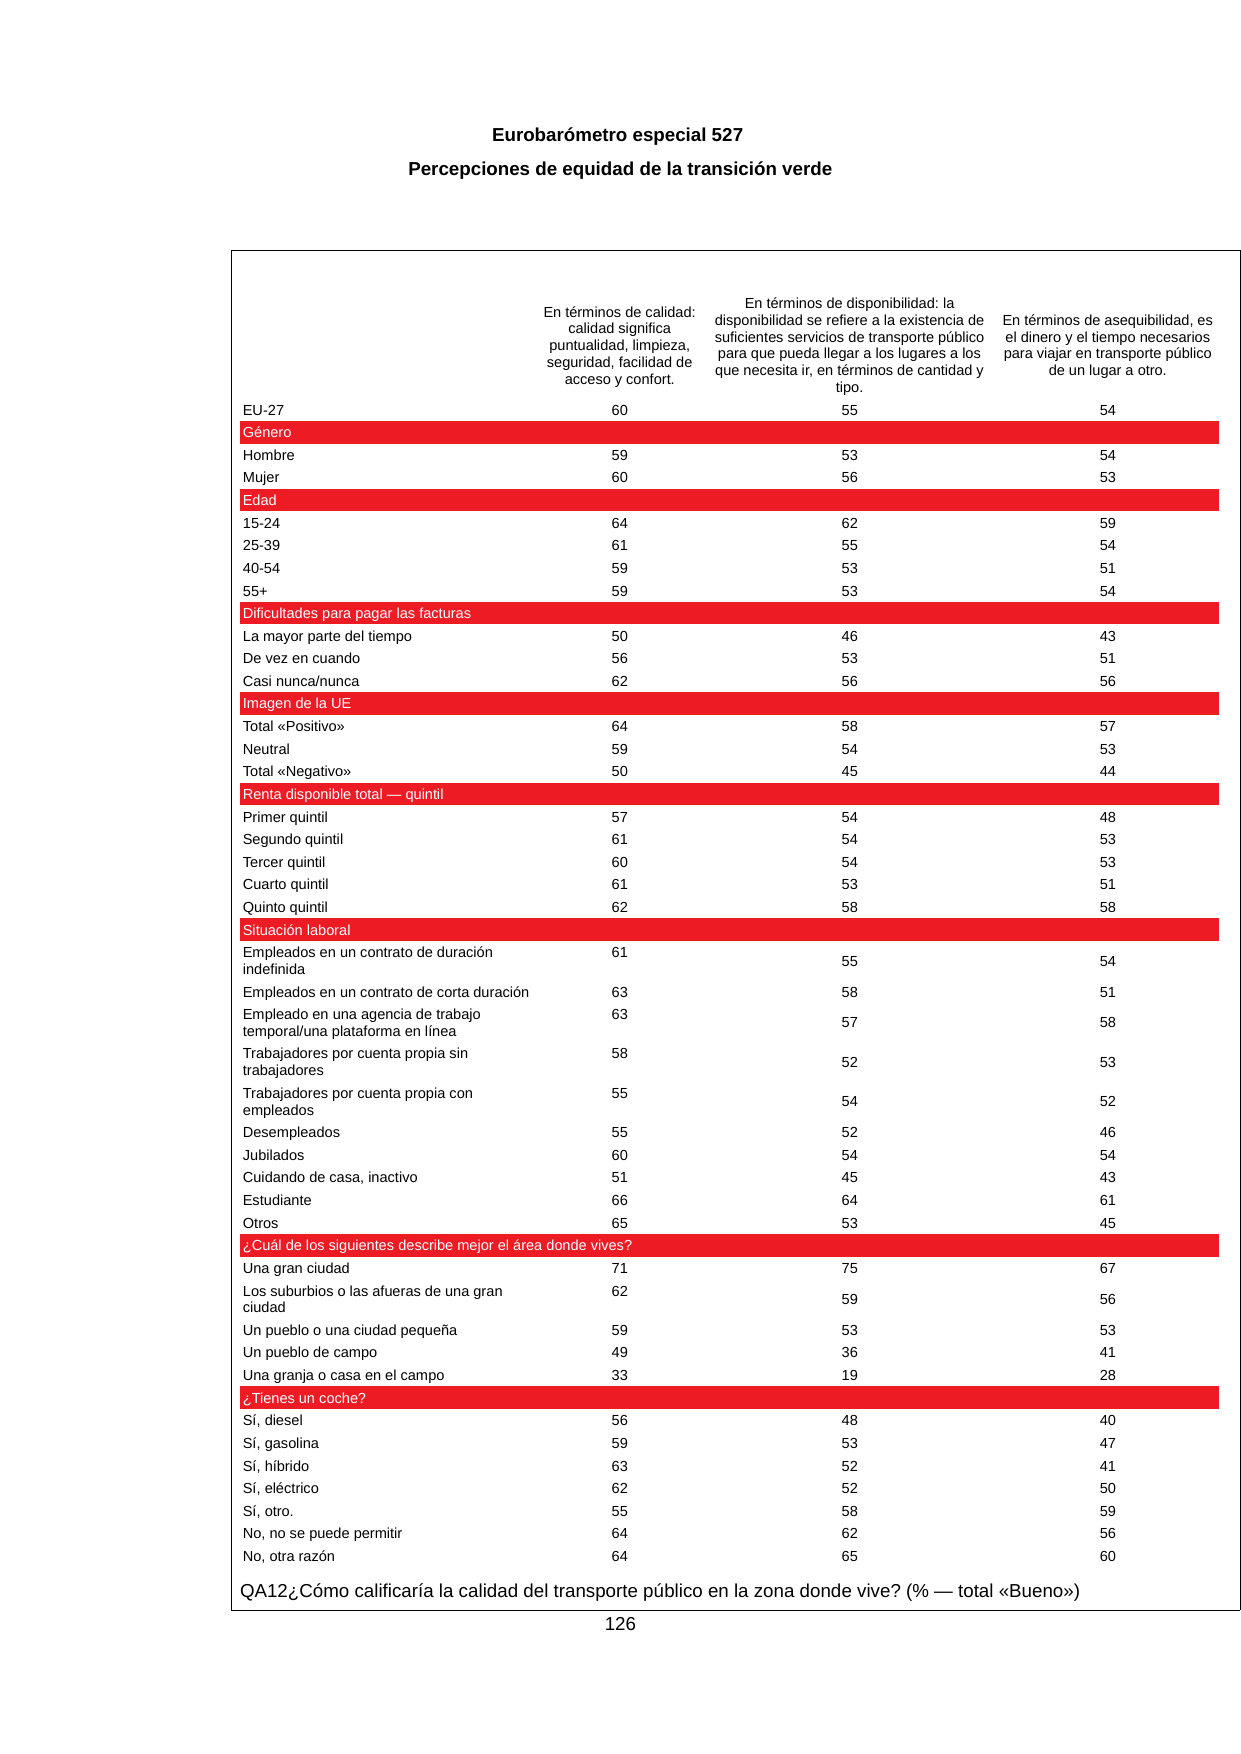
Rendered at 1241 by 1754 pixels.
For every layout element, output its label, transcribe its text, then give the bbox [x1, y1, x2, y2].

table_cell 53 [996, 1042, 1219, 1082]
table_cell [703, 602, 996, 624]
table_cell 59 [536, 444, 703, 466]
table_cell 53 [703, 579, 996, 602]
table_cell 61 [996, 1189, 1219, 1211]
table_cell 57 [536, 805, 703, 828]
table_cell 75 [703, 1257, 996, 1279]
table_cell Sí, diesel [240, 1409, 536, 1432]
table_cell Dificultades para pagar las facturas [240, 602, 536, 624]
table_cell [996, 421, 1219, 444]
table_cell [703, 918, 996, 941]
table_cell Sí, híbrido [240, 1454, 536, 1477]
table_cell [996, 692, 1219, 715]
table_cell Cuarto quintil [240, 873, 536, 896]
table_cell Empleado en una agencia de trabajo temporal/una plataforma en línea [240, 1003, 536, 1042]
table_cell Quinto quintil [240, 896, 536, 918]
table_cell 58 [996, 896, 1219, 918]
table_cell 54 [996, 579, 1219, 602]
table_cell 57 [703, 1003, 996, 1042]
table_cell 46 [996, 1121, 1219, 1144]
table_cell 52 [703, 1454, 996, 1477]
table_cell 60 [536, 851, 703, 873]
table_cell 40-54 [240, 557, 536, 579]
table_cell 51 [536, 1166, 703, 1189]
table_cell 66 [536, 1189, 703, 1211]
table_cell EU-27 [240, 399, 536, 421]
table_cell Situación laboral [240, 918, 536, 941]
table_cell Un pueblo de campo [240, 1341, 536, 1364]
table_cell 58 [703, 896, 996, 918]
table_cell [536, 1386, 703, 1409]
table_cell 58 [536, 1042, 703, 1082]
table_cell Total «Positivo» [240, 715, 536, 737]
table_header [240, 292, 536, 398]
table_cell [703, 489, 996, 511]
table_cell 36 [703, 1341, 996, 1364]
table_cell 67 [996, 1257, 1219, 1279]
table_cell 53 [996, 466, 1219, 489]
table_cell [996, 918, 1219, 941]
table_cell 47 [996, 1432, 1219, 1454]
table_cell No, otra razón [240, 1545, 536, 1567]
table_cell Cuidando de casa, inactivo [240, 1166, 536, 1189]
table_cell 19 [703, 1364, 996, 1386]
table_cell Desempleados [240, 1121, 536, 1144]
table_header En términos de disponibilidad: la disponibilidad se refiere a la existencia de suficientes servicios de transporte público para que pueda llegar a los lugares a los que necesita ir, en términos de cantidad y tipo. [703, 292, 996, 398]
table_cell 45 [996, 1211, 1219, 1234]
table_cell 46 [703, 625, 996, 647]
table_cell 62 [703, 511, 996, 534]
table_cell 55 [536, 1121, 703, 1144]
table_cell 59 [996, 1500, 1219, 1522]
table_cell 54 [996, 399, 1219, 421]
table_cell Trabajadores por cuenta propia sin trabajadores [240, 1042, 536, 1082]
table_cell [996, 1234, 1219, 1257]
table_cell 41 [996, 1341, 1219, 1364]
table_cell 53 [996, 828, 1219, 851]
table_cell [703, 692, 996, 715]
table_cell 59 [536, 1432, 703, 1454]
table_cell 25-39 [240, 534, 536, 557]
table_cell 58 [703, 1500, 996, 1522]
table_cell 51 [996, 557, 1219, 579]
table_cell 54 [703, 828, 996, 851]
table_cell ¿Cuál de los siguientes describe mejor el área donde vives? [240, 1234, 996, 1257]
table_cell 54 [996, 444, 1219, 466]
table_cell 58 [703, 980, 996, 1003]
table_cell Un pueblo o una ciudad pequeña [240, 1319, 536, 1341]
table_cell 61 [536, 873, 703, 896]
table_cell 55+ [240, 579, 536, 602]
table_cell 64 [703, 1189, 996, 1211]
table_cell 63 [536, 1003, 703, 1042]
table_cell [536, 489, 703, 511]
table_cell 59 [703, 1279, 996, 1319]
table_cell [536, 692, 703, 715]
table_cell [996, 489, 1219, 511]
table_cell Renta disponible total — quintil [240, 783, 536, 805]
table_cell 55 [703, 399, 996, 421]
table_cell 64 [536, 715, 703, 737]
table_cell 59 [996, 511, 1219, 534]
table_cell 53 [996, 851, 1219, 873]
table_cell Trabajadores por cuenta propia con empleados [240, 1082, 536, 1121]
table_cell 55 [536, 1082, 703, 1121]
table_cell 53 [703, 557, 996, 579]
table_cell 59 [536, 1319, 703, 1341]
table_cell 33 [536, 1364, 703, 1386]
table_cell 60 [536, 1144, 703, 1166]
table_cell 63 [536, 1454, 703, 1477]
table_cell 56 [996, 1522, 1219, 1545]
table_cell [996, 602, 1219, 624]
table_cell Género [240, 421, 536, 444]
table_cell Sí, eléctrico [240, 1477, 536, 1499]
table_cell 62 [536, 1477, 703, 1499]
table_cell 52 [703, 1477, 996, 1499]
table_cell 55 [703, 941, 996, 980]
table_cell 60 [536, 399, 703, 421]
table_cell [996, 783, 1219, 805]
table_cell [536, 602, 703, 624]
table_cell 52 [703, 1042, 996, 1082]
table_cell 59 [536, 557, 703, 579]
table_cell 63 [536, 980, 703, 1003]
table_cell 71 [536, 1257, 703, 1279]
table_cell 54 [703, 1144, 996, 1166]
table_header En términos de calidad: calidad significa puntualidad, limpieza, seguridad, facilidad de acceso y confort. [536, 292, 703, 398]
table_cell 56 [536, 1409, 703, 1432]
table_cell 28 [996, 1364, 1219, 1386]
table_cell 53 [703, 1319, 996, 1341]
table_cell 53 [703, 1432, 996, 1454]
table_cell 54 [996, 534, 1219, 557]
table_cell Otros [240, 1211, 536, 1234]
table_cell 56 [996, 670, 1219, 692]
table_cell 53 [996, 738, 1219, 760]
table_cell 45 [703, 760, 996, 783]
table_cell 65 [703, 1545, 996, 1567]
table_cell 54 [996, 941, 1219, 980]
table_cell 53 [703, 873, 996, 896]
table_cell 56 [536, 647, 703, 670]
table_cell 54 [996, 1144, 1219, 1166]
table_cell 43 [996, 625, 1219, 647]
table_cell 55 [536, 1500, 703, 1522]
table_cell 49 [536, 1341, 703, 1364]
table_cell 45 [703, 1166, 996, 1189]
table_cell 53 [703, 444, 996, 466]
table_cell Empleados en un contrato de corta duración [240, 980, 536, 1003]
table_cell Empleados en un contrato de duración indefinida [240, 941, 536, 980]
table_cell 48 [996, 805, 1219, 828]
table_cell Hombre [240, 444, 536, 466]
table_cell Neutral [240, 738, 536, 760]
table_cell De vez en cuando [240, 647, 536, 670]
table_cell 54 [703, 738, 996, 760]
table_cell Una gran ciudad [240, 1257, 536, 1279]
table_cell [703, 1386, 996, 1409]
table_cell 58 [996, 1003, 1219, 1042]
table_cell Primer quintil [240, 805, 536, 828]
table_cell 50 [536, 760, 703, 783]
table_cell No, no se puede permitir [240, 1522, 536, 1545]
table_cell 51 [996, 873, 1219, 896]
table_cell Los suburbios o las afueras de una gran ciudad [240, 1279, 536, 1319]
table_cell 56 [996, 1279, 1219, 1319]
table_cell 15-24 [240, 511, 536, 534]
table_cell 51 [996, 647, 1219, 670]
table_cell Imagen de la UE [240, 692, 536, 715]
table_cell 51 [996, 980, 1219, 1003]
table_cell La mayor parte del tiempo [240, 625, 536, 647]
table_cell 61 [536, 828, 703, 851]
table_cell 62 [536, 670, 703, 692]
table_cell [536, 421, 703, 444]
table_cell 59 [536, 738, 703, 760]
table_cell 55 [703, 534, 996, 557]
table_cell [703, 783, 996, 805]
table_cell 50 [996, 1477, 1219, 1499]
table_cell 58 [703, 715, 996, 737]
table_cell Tercer quintil [240, 851, 536, 873]
table_cell ¿Tienes un coche? [240, 1386, 536, 1409]
table_cell 52 [996, 1082, 1219, 1121]
table_cell [536, 918, 703, 941]
table_cell Segundo quintil [240, 828, 536, 851]
table_cell 53 [703, 1211, 996, 1234]
table_cell 60 [536, 466, 703, 489]
table_cell 57 [996, 715, 1219, 737]
table_cell 53 [996, 1319, 1219, 1341]
table_cell 62 [536, 896, 703, 918]
table_cell Sí, gasolina [240, 1432, 536, 1454]
table_cell 54 [703, 805, 996, 828]
table_cell Jubilados [240, 1144, 536, 1166]
table_cell 54 [703, 851, 996, 873]
table_cell 64 [536, 511, 703, 534]
table_cell 62 [536, 1279, 703, 1319]
table_cell 40 [996, 1409, 1219, 1432]
table_cell [536, 783, 703, 805]
table_cell 43 [996, 1166, 1219, 1189]
table_cell 44 [996, 760, 1219, 783]
table_cell 56 [703, 670, 996, 692]
table_cell Sí, otro. [240, 1500, 536, 1522]
table_cell Mujer [240, 466, 536, 489]
table_header En términos de asequibilidad, es el dinero y el tiempo necesarios para viajar en transporte público de un lugar a otro. [996, 292, 1219, 398]
table_cell 64 [536, 1522, 703, 1545]
text QA12¿Cómo calificaría la calidad del transporte público en la zona donde vive? (% — total «Bueno») [240, 1580, 1231, 1601]
table_cell 54 [703, 1082, 996, 1121]
table_cell 64 [536, 1545, 703, 1567]
table_cell 60 [996, 1545, 1219, 1567]
table_cell Total «Negativo» [240, 760, 536, 783]
table_cell 61 [536, 534, 703, 557]
table_cell 53 [703, 647, 996, 670]
table_cell Estudiante [240, 1189, 536, 1211]
table_cell 59 [536, 579, 703, 602]
table_cell 65 [536, 1211, 703, 1234]
table_cell 61 [536, 941, 703, 980]
table_cell 52 [703, 1121, 996, 1144]
table_cell 50 [536, 625, 703, 647]
table_cell 48 [703, 1409, 996, 1432]
table_cell Casi nunca/nunca [240, 670, 536, 692]
table_cell Una granja o casa en el campo [240, 1364, 536, 1386]
table_cell 62 [703, 1522, 996, 1545]
table_cell 56 [703, 466, 996, 489]
table_cell [996, 1386, 1219, 1409]
table_cell [703, 421, 996, 444]
table_cell Edad [240, 489, 536, 511]
table_cell 41 [996, 1454, 1219, 1477]
